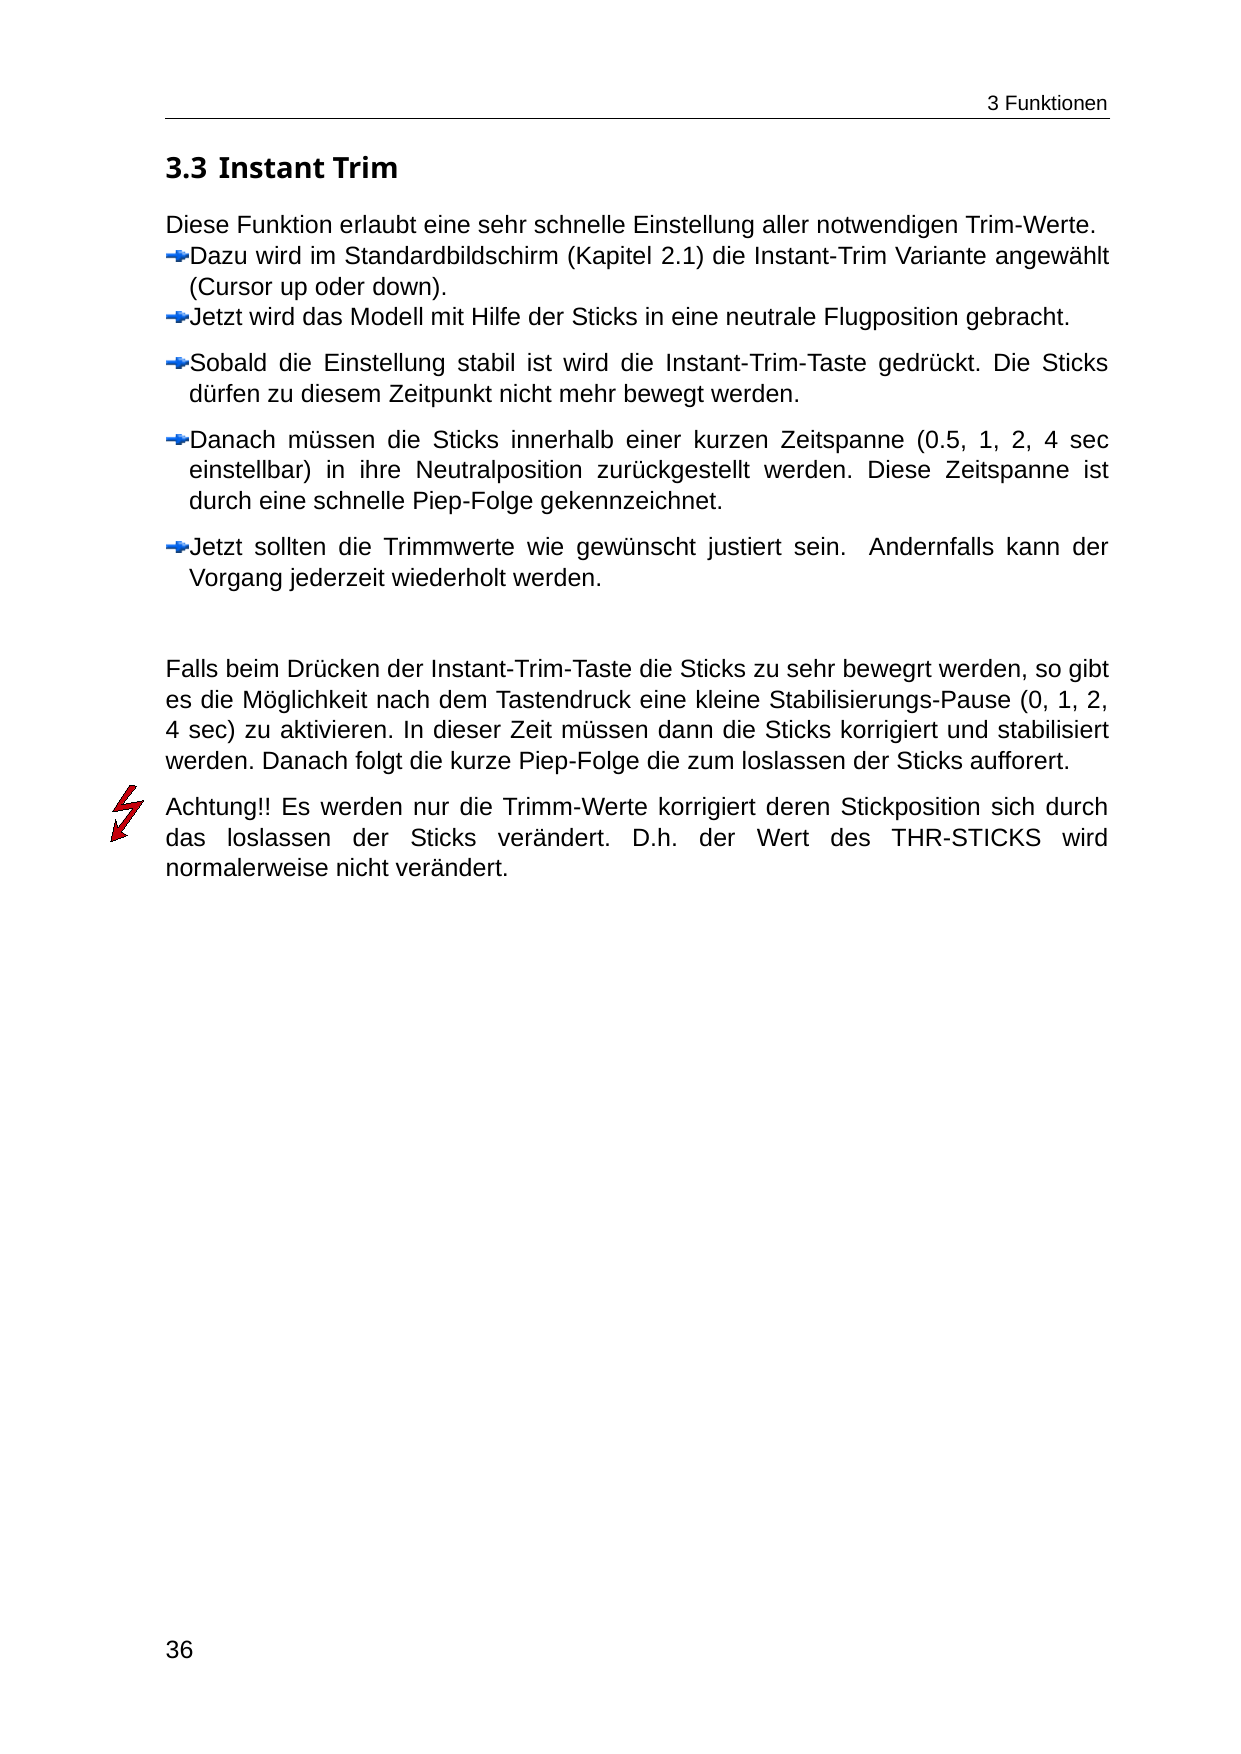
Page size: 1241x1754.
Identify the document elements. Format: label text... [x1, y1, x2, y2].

list Jetzt wird das Modell mit Hilfe der Sticks in eine neutrale Flugposition gebracht. [165, 303, 1110, 331]
picture [166, 434, 189, 445]
subtitle Instant Trim [165, 147, 1110, 187]
list Jetzt sollten die Trimmwerte wie gewünscht justiert sein. Andernfalls kann der Vorgang jederzeit wiederholt werden. [165, 533, 1110, 591]
list Dazu wird im Standardbildschirm (Kapitel 2.1) die Instant-Trim Variante angewählt (Cursor up oder down). [165, 242, 1110, 301]
list Danach müssen die Sticks innerhalb einer kurzen Zeitspanne (0.5, 1, 2, 4 sec einstellbar) in ihre Neutralposition zurückgestellt werden. Diese Zeitspanne ist durch eine schnelle Piep-Folge gekennzeichnet. [165, 426, 1110, 515]
list Sobald die Einstellung stabil ist wird die Instant-Trim-Taste gedrückt. Die Sticks dürfen zu diesem Zeitpunkt nicht mehr bewegt werden. [165, 349, 1110, 408]
picture [166, 541, 189, 553]
text Diese Funktion erlaubt eine sehr schnelle Einstellung aller notwendigen Trim-Werte. [165, 211, 1110, 239]
picture [166, 311, 189, 323]
picture [166, 357, 189, 369]
text Falls beim Drücken der Instant-Trim-Taste die Sticks zu sehr bewegrt werden, so gibt es die Möglichkeit nach dem Tastendruck eine kleine Stabilisierungs-Pause (0, 1, 2, 4 sec) zu aktivieren. In dieser Zeit müssen dann die Sticks korrigiert und stabilisiert werden. Danach folgt die kurze Piep-Folge die zum loslassen der Sticks aufforert. [165, 655, 1110, 775]
text Achtung!! Es werden nur die Trimm-Werte korrigiert deren Stickposition sich durch das loslassen der Sticks verändert. D.h. der Wert des THR-STICKS wird normalerweise nicht verändert. [165, 793, 1110, 882]
picture [166, 250, 189, 262]
